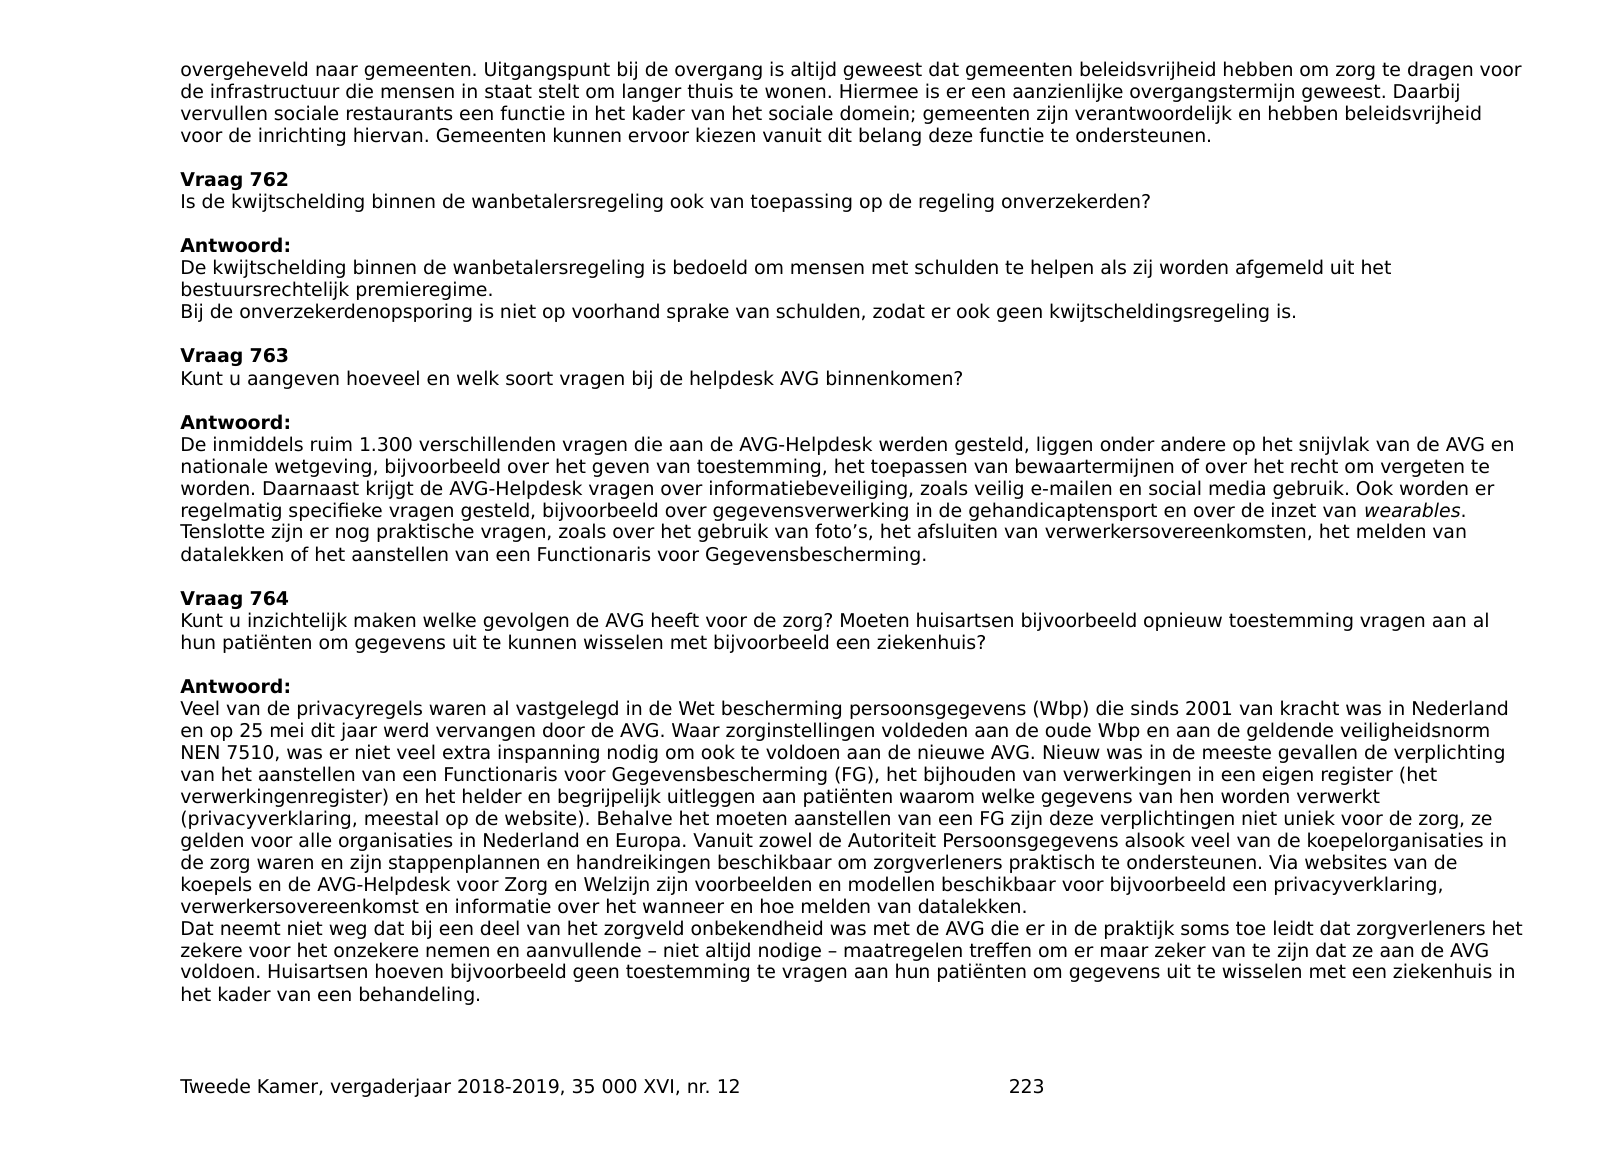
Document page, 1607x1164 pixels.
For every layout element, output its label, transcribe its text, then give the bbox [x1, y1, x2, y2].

text Antwoord: [180, 676, 1529, 698]
text Antwoord: [180, 235, 1529, 257]
text Kunt u inzichtelijk maken welke gevolgen de AVG heeft voor de zorg? Moeten huisartsen bijvoorbeeld opnieuw toestemming vragen aan al hun patiënten om gegevens uit te kunnen wisselen met bijvoorbeeld een ziekenhuis? [180, 609, 1529, 653]
text De kwijtschelding binnen de wanbetalersregeling is bedoeld om mensen met schulden te helpen als zij worden afgemeld uit het bestuursrechtelijk premieregime. [180, 257, 1529, 301]
text Vraag 764 [180, 588, 1529, 609]
text overgeheveld naar gemeenten. Uitgangspunt bij de overgang is altijd geweest dat gemeenten beleidsvrijheid hebben om zorg te dragen voor de infrastructuur die mensen in staat stelt om langer thuis te wonen. Hiermee is er een aanzienlijke overgangstermijn geweest. Daarbij vervullen sociale restaurants een functie in het kader van het sociale domein; gemeenten zijn verantwoordelijk en hebben beleidsvrijheid voor de inrichting hiervan. Gemeenten kunnen ervoor kiezen vanuit dit belang deze functie te ondersteunen. [180, 59, 1529, 147]
text Vraag 762 [180, 169, 1529, 191]
text Is de kwijtschelding binnen de wanbetalersregeling ook van toepassing op de regeling onverzekerden? [180, 191, 1529, 213]
text Dat neemt niet weg dat bij een deel van het zorgveld onbekendheid was met de AVG die er in de praktijk soms toe leidt dat zorgverleners het zekere voor het onzekere nemen en aanvullende – niet altijd nodige – maatregelen treffen om er maar zeker van te zijn dat ze aan de AVG voldoen. Huisartsen hoeven bijvoorbeeld geen toestemming te vragen aan hun patiënten om gegevens uit te wisselen met een ziekenhuis in het kader van een behandeling. [180, 917, 1529, 1005]
text De inmiddels ruim 1.300 verschillenden vragen die aan de AVG-Helpdesk werden gesteld, liggen onder andere op het snijvlak van de AVG en nationale wetgeving, bijvoorbeeld over het geven van toestemming, het toepassen van bewaartermijnen of over het recht om vergeten te worden. Daarnaast krijgt de AVG-Helpdesk vragen over informatiebeveiliging, zoals veilig e-mailen en social media gebruik. Ook worden er regelmatig specifieke vragen gesteld, bijvoorbeeld over gegevensverwerking in de gehandicaptensport en over de inzet van wearables. Tenslotte zijn er nog praktische vragen, zoals over het gebruik van foto’s, het afsluiten van verwerkersovereenkomsten, het melden van datalekken of het aanstellen van een Functionaris voor Gegevensbescherming. [180, 433, 1529, 565]
text Veel van de privacyregels waren al vastgelegd in de Wet bescherming persoonsgegevens (Wbp) die sinds 2001 van kracht was in Nederland en op 25 mei dit jaar werd vervangen door de AVG. Waar zorginstellingen voldeden aan de oude Wbp en aan de geldende veiligheidsnorm NEN 7510, was er niet veel extra inspanning nodig om ook te voldoen aan de nieuwe AVG. Nieuw was in de meeste gevallen de verplichting van het aanstellen van een Functionaris voor Gegevensbescherming (FG), het bijhouden van verwerkingen in een eigen register (het verwerkingenregister) en het helder en begrijpelijk uitleggen aan patiënten waarom welke gegevens van hen worden verwerkt (privacyverklaring, meestal op de website). Behalve het moeten aanstellen van een FG zijn deze verplichtingen niet uniek voor de zorg, ze gelden voor alle organisaties in Nederland en Europa. Vanuit zowel de Autoriteit Persoonsgegevens alsook veel van de koepelorganisaties in de zorg waren en zijn stappenplannen en handreikingen beschikbaar om zorgverleners praktisch te ondersteunen. Via websites van de koepels en de AVG-Helpdesk voor Zorg en Welzijn zijn voorbeelden en modellen beschikbaar voor bijvoorbeeld een privacyverklaring, verwerkersovereenkomst en informatie over het wanneer en hoe melden van datalekken. [180, 698, 1529, 917]
text Bij de onverzekerdenopsporing is niet op voorhand sprake van schulden, zodat er ook geen kwijtscheldingsregeling is. [180, 301, 1529, 323]
text Antwoord: [180, 412, 1529, 433]
text Vraag 763 [180, 345, 1529, 367]
text Kunt u aangeven hoeveel en welk soort vragen bij de helpdesk AVG binnenkomen? [180, 367, 1529, 389]
